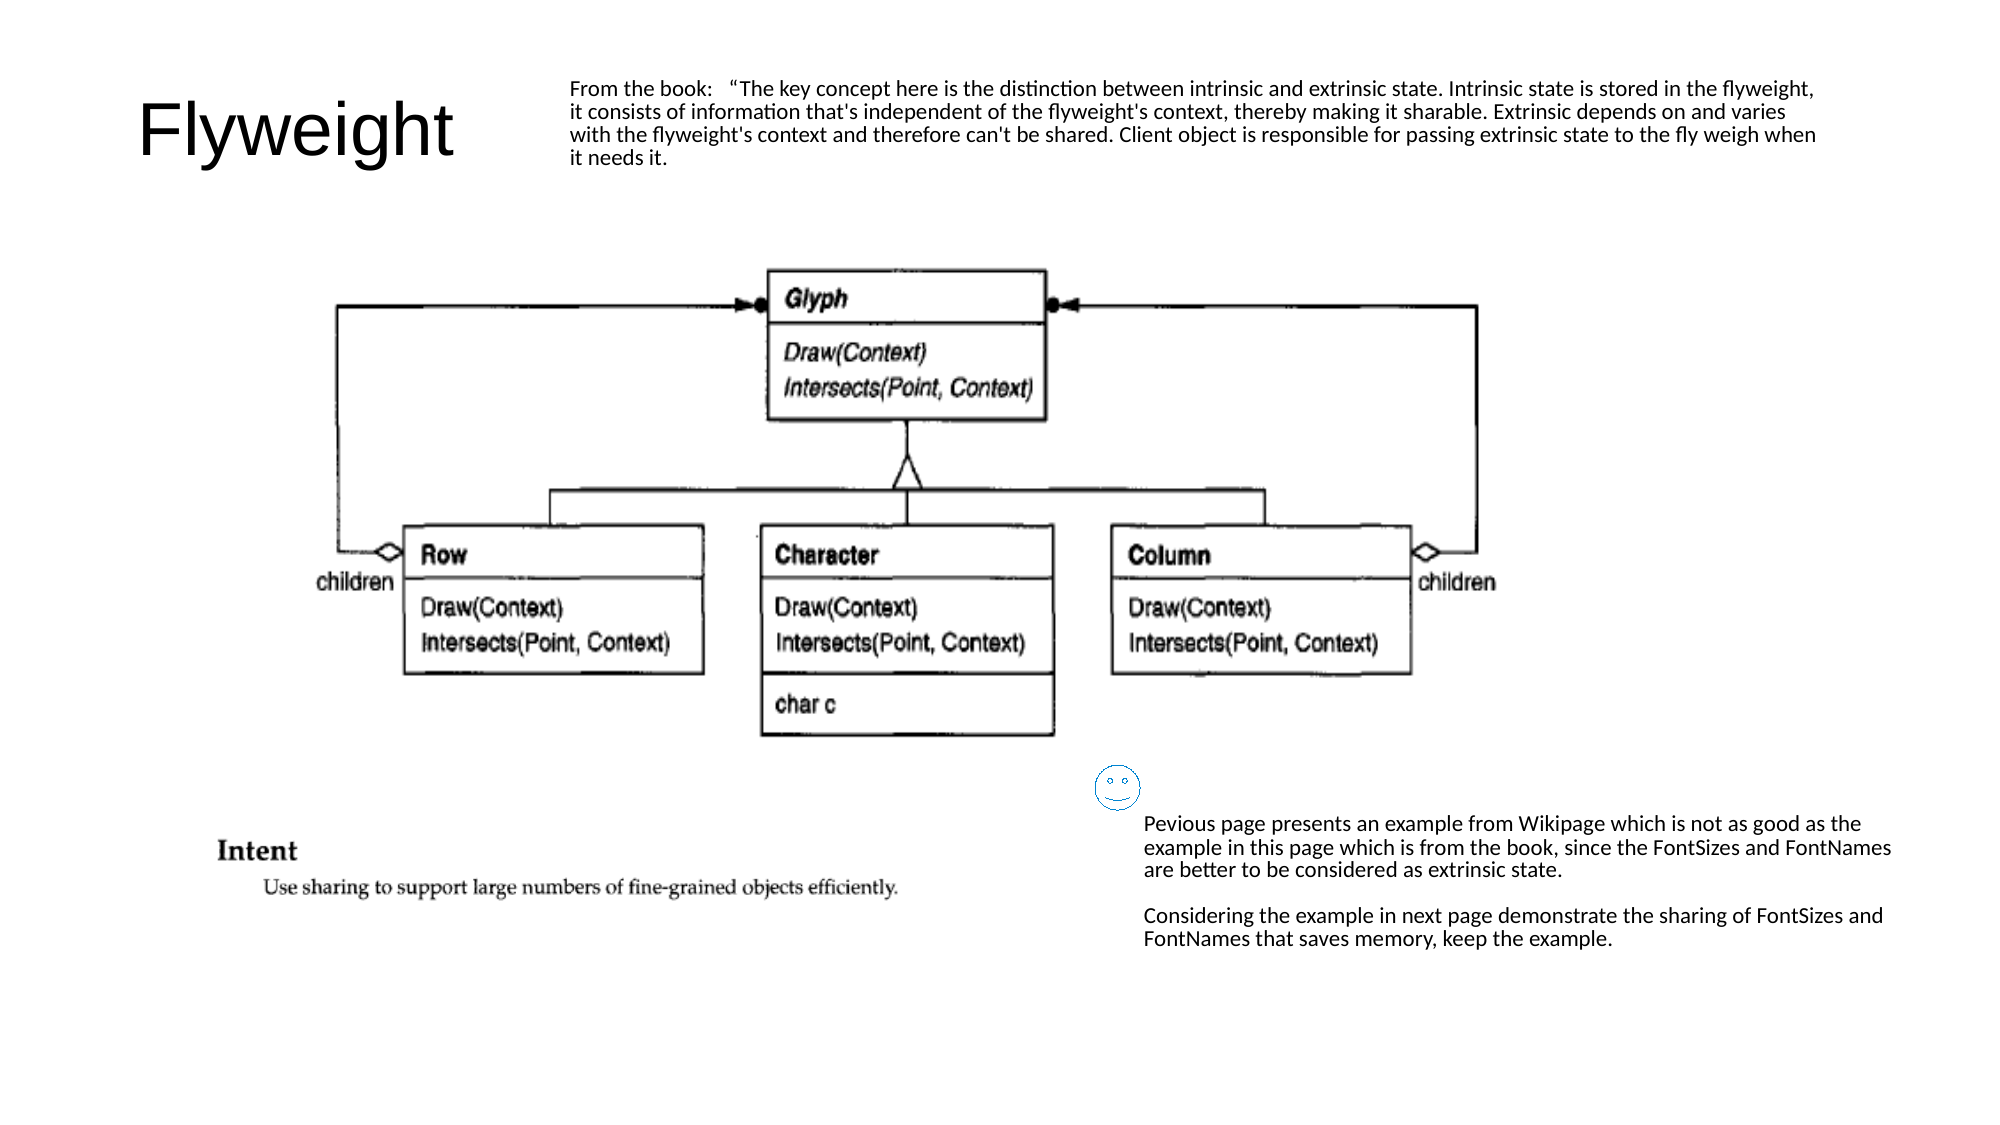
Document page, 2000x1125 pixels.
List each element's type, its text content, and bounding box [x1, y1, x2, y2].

title Flyweight [137, 60, 526, 196]
picture [314, 254, 1516, 751]
text_box From the book: “The key concept here is the distinction between intrinsic and extrinsic state. Intrinsic state is stored in the flyweight, it consists of information that's independent of the flyweight's context, thereby making it sharable. Extrinsic depends on and varies with the flyweight's context and therefore can't be shared. Client object is responsible for passing extrinsic state to the fly weigh when it needs it. [555, 71, 1840, 226]
text_box Pevious page presents an example from Wikipage which is not as good as the example in this page which is from the book, since the FontSizes and FontNames are better to be considered as extrinsic state. Considering the example in next page demonstrate the sharing of FontSizes and FontNames that saves memory, keep the example. [1129, 807, 1914, 992]
picture [211, 832, 916, 916]
